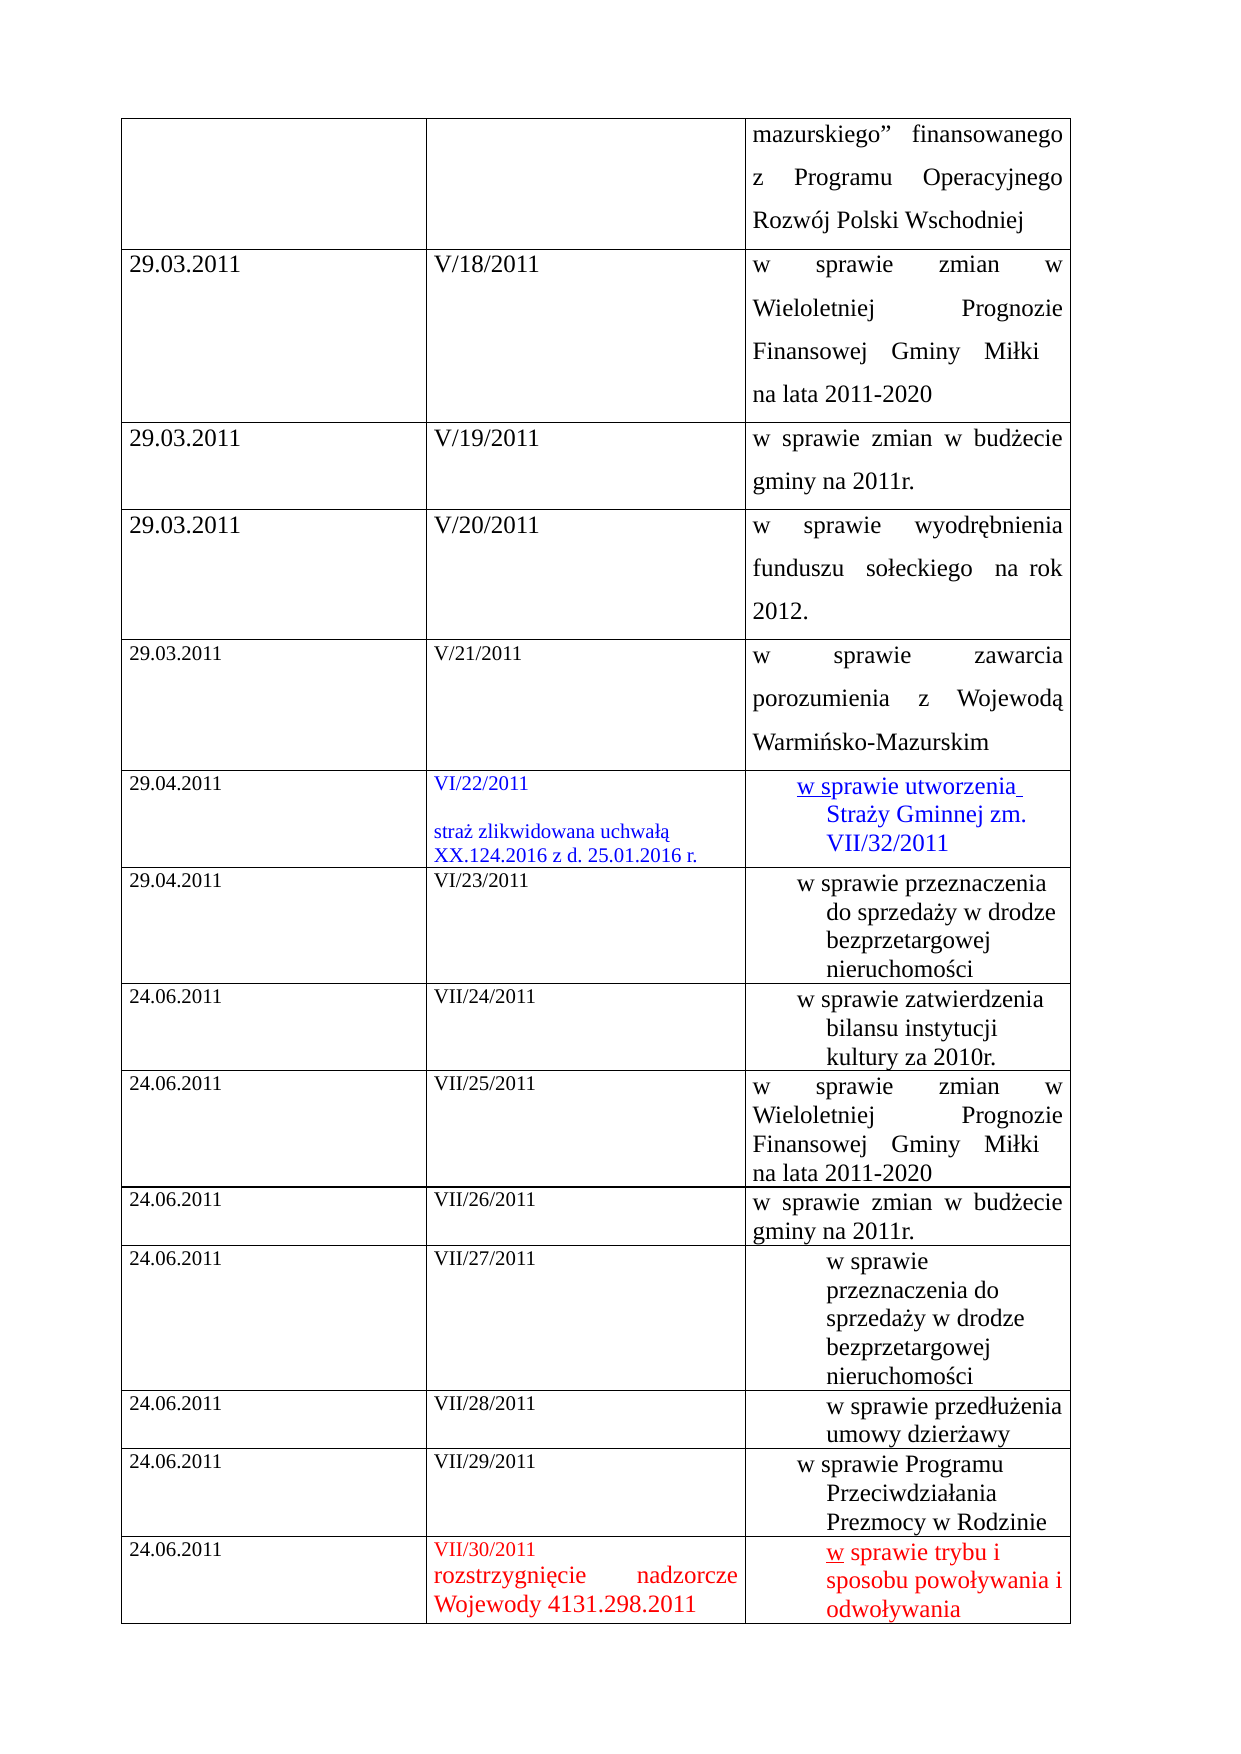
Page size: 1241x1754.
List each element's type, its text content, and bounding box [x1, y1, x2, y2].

table_cell w sprawie zatwierdzenia bilansu instytucji kultury za 2010r. [746, 984, 1070, 1070]
table_cell 24.06.2011 [122, 1246, 426, 1390]
table_cell w sprawie przeznaczenia do sprzedaży w drodze bezprzetargowej nieruchomości [746, 1246, 1070, 1390]
table_cell w sprawie zmian w Wieloletniej Prognozie Finansowej Gminy Miłki na lata 2011-2020 [746, 250, 1070, 422]
table_cell VII/24/2011 [427, 984, 745, 1070]
table_cell [427, 119, 745, 248]
table_cell 29.03.2011 [122, 510, 426, 639]
table_cell w sprawie utworzenia Straży Gminnej zm. VII/32/2011 [746, 771, 1070, 867]
table_cell VI/23/2011 [427, 868, 745, 983]
table_cell 29.03.2011 [122, 640, 426, 770]
table_cell 24.06.2011 [122, 1071, 426, 1186]
table_cell V/21/2011 [427, 640, 745, 770]
table_cell w sprawie wyodrębnienia funduszu sołeckiego na rok 2012. [746, 510, 1070, 639]
table_cell VII/25/2011 [427, 1071, 745, 1186]
table_cell 24.06.2011 [122, 1449, 426, 1536]
table_cell VII/29/2011 [427, 1449, 745, 1536]
table_cell w sprawie zmian w budżecie gminy na 2011r. [746, 1188, 1070, 1245]
table_cell 29.03.2011 [122, 423, 426, 509]
table_cell w sprawie trybu i sposobu powoływania i odwoływania [746, 1537, 1070, 1623]
table_cell VII/26/2011 [427, 1188, 745, 1245]
table_cell w sprawie zmian w Wieloletniej Prognozie Finansowej Gminy Miłki na lata 2011-2020 [746, 1071, 1070, 1186]
table_cell w sprawie przedłużenia umowy dzierżawy [746, 1391, 1070, 1448]
table_cell w sprawie zmian w budżecie gminy na 2011r. [746, 423, 1070, 509]
table_cell 29.04.2011 [122, 771, 426, 867]
table_cell VI/22/2011 straż zlikwidowana uchwałą XX.124.2016 z d. 25.01.2016 r. [427, 771, 745, 867]
table_cell w sprawie zawarcia porozumienia z Wojewodą Warmińsko-Mazurskim [746, 640, 1070, 770]
table_cell VII/28/2011 [427, 1391, 745, 1448]
table_cell V/20/2011 [427, 510, 745, 639]
table_cell VII/30/2011 rozstrzygnięcie nadzorcze Wojewody 4131.298.2011 [427, 1537, 745, 1623]
table_cell mazurskiego” finansowanego z Programu Operacyjnego Rozwój Polski Wschodniej [746, 119, 1070, 248]
table_cell 24.06.2011 [122, 1537, 426, 1623]
table_cell w sprawie Programu Przeciwdziałania Prezmocy w Rodzinie [746, 1449, 1070, 1536]
table_cell 29.03.2011 [122, 250, 426, 422]
table_cell 24.06.2011 [122, 1188, 426, 1245]
table_cell w sprawie przeznaczenia do sprzedaży w drodze bezprzetargowej nieruchomości [746, 868, 1070, 983]
table_cell 24.06.2011 [122, 984, 426, 1070]
table_cell 24.06.2011 [122, 1391, 426, 1448]
table_cell VII/27/2011 [427, 1246, 745, 1390]
table_cell [122, 119, 426, 248]
table_cell V/19/2011 [427, 423, 745, 509]
table_cell V/18/2011 [427, 250, 745, 422]
table_cell 29.04.2011 [122, 868, 426, 983]
